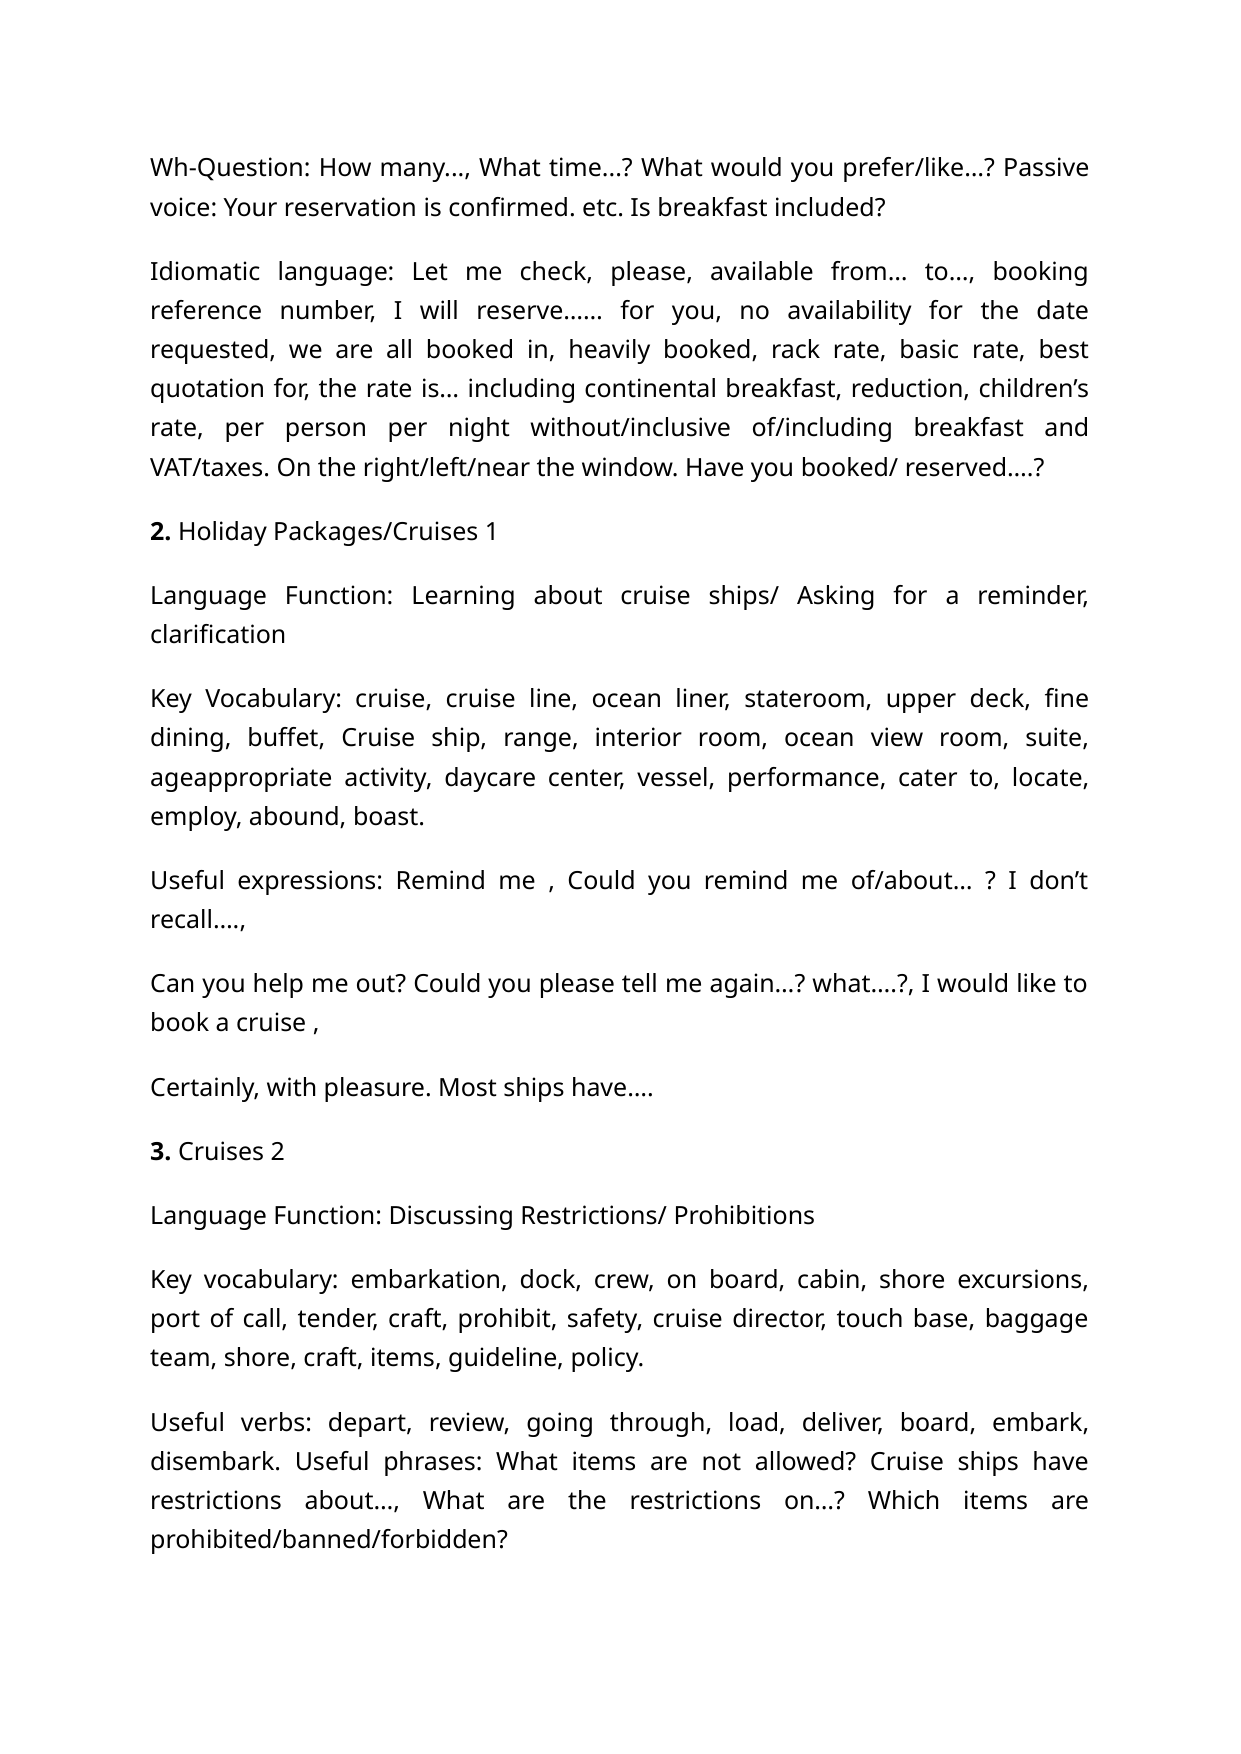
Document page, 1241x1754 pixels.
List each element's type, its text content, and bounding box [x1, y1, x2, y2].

text Idiomatic language: Let me check, please, available from… to…, booking reference number, I will reserve…… for you, no availability for the date requested, we are all booked in, heavily booked, rack rate, basic rate, best quotation for, the rate is… including continental breakfast, reduction, children’s rate, per person per night without/inclusive of/including breakfast and VAT/taxes. On the right/left/near the window. Have you booked/ reserved….? [150, 253, 1090, 483]
text Certainly, with pleasure. Most ships have…. [150, 1069, 1090, 1103]
text Can you help me out? Could you please tell me again…? what….?, I would like to book a cruise , [150, 966, 1090, 1039]
text 2. Holiday Packages/Cruises 1 [150, 513, 1090, 547]
text Useful expressions: Remind me , Could you remind me of/about… ? I don’t recall…., [150, 862, 1090, 936]
text 3. Cruises 2 [150, 1133, 1090, 1167]
text Language Function: Discussing Restrictions/ Prohibitions [150, 1197, 1090, 1232]
text Useful verbs: depart, review, going through, load, deliver, board, embark, disembark. Useful phrases: What items are not allowed? Cruise ships have restrictions about…, What are the restrictions on…? Which items are prohibited/banned/forbidden? [150, 1404, 1090, 1556]
text Wh-Question: How many..., What time...? What would you prefer/like…? Passive voice: Your reservation is confirmed. etc. Is breakfast included? [150, 150, 1090, 223]
text Key Vocabulary: cruise, cruise line, ocean liner, stateroom, upper deck, fine dining, buffet, Cruise ship, range, interior room, ocean view room, suite, ageappropriate activity, daycare center, vessel, performance, cater to, locate, employ, abound, boast. [150, 681, 1090, 832]
text Language Function: Learning about cruise ships/ Asking for a reminder, clarification [150, 577, 1090, 651]
text Key vocabulary: embarkation, dock, crew, on board, cabin, shore excursions, port of call, tender, craft, prohibit, safety, cruise director, touch base, baggage team, shore, craft, items, guideline, policy. [150, 1262, 1090, 1374]
